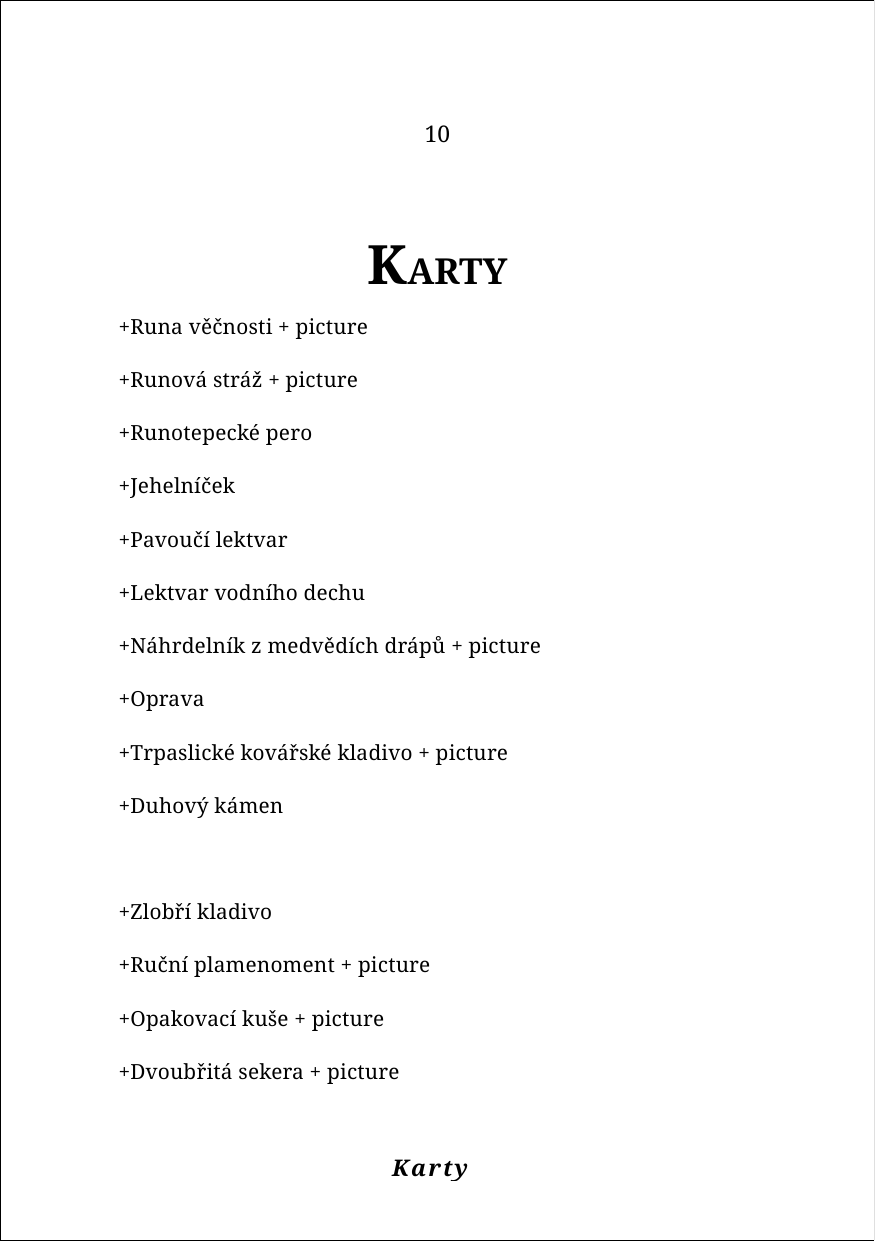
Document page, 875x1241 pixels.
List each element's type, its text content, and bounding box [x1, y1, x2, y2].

text +Náhrdelník z medvědích drápů + picture [118, 631, 756, 659]
text +Duhový kámen [118, 791, 756, 819]
text +Runová stráž + picture [118, 365, 756, 393]
subtitle Karty [118, 226, 756, 300]
text +Runotepecké pero [118, 418, 756, 447]
text +Opakovací kuše + picture [118, 1004, 756, 1032]
text +Ruční plamenoment + picture [118, 951, 756, 979]
text +Lektvar vodního dechu [118, 578, 756, 606]
text +Jehelníček [118, 471, 756, 500]
text +Zlobří kladivo [118, 897, 756, 926]
text +Pavoučí lektvar [118, 525, 756, 553]
text +Trpaslické kovářské kladivo + picture [118, 738, 756, 766]
text +Dvoubřitá sekera + picture [118, 1057, 756, 1085]
text +Oprava [118, 684, 756, 713]
text +Runa věčnosti + picture [118, 312, 756, 340]
